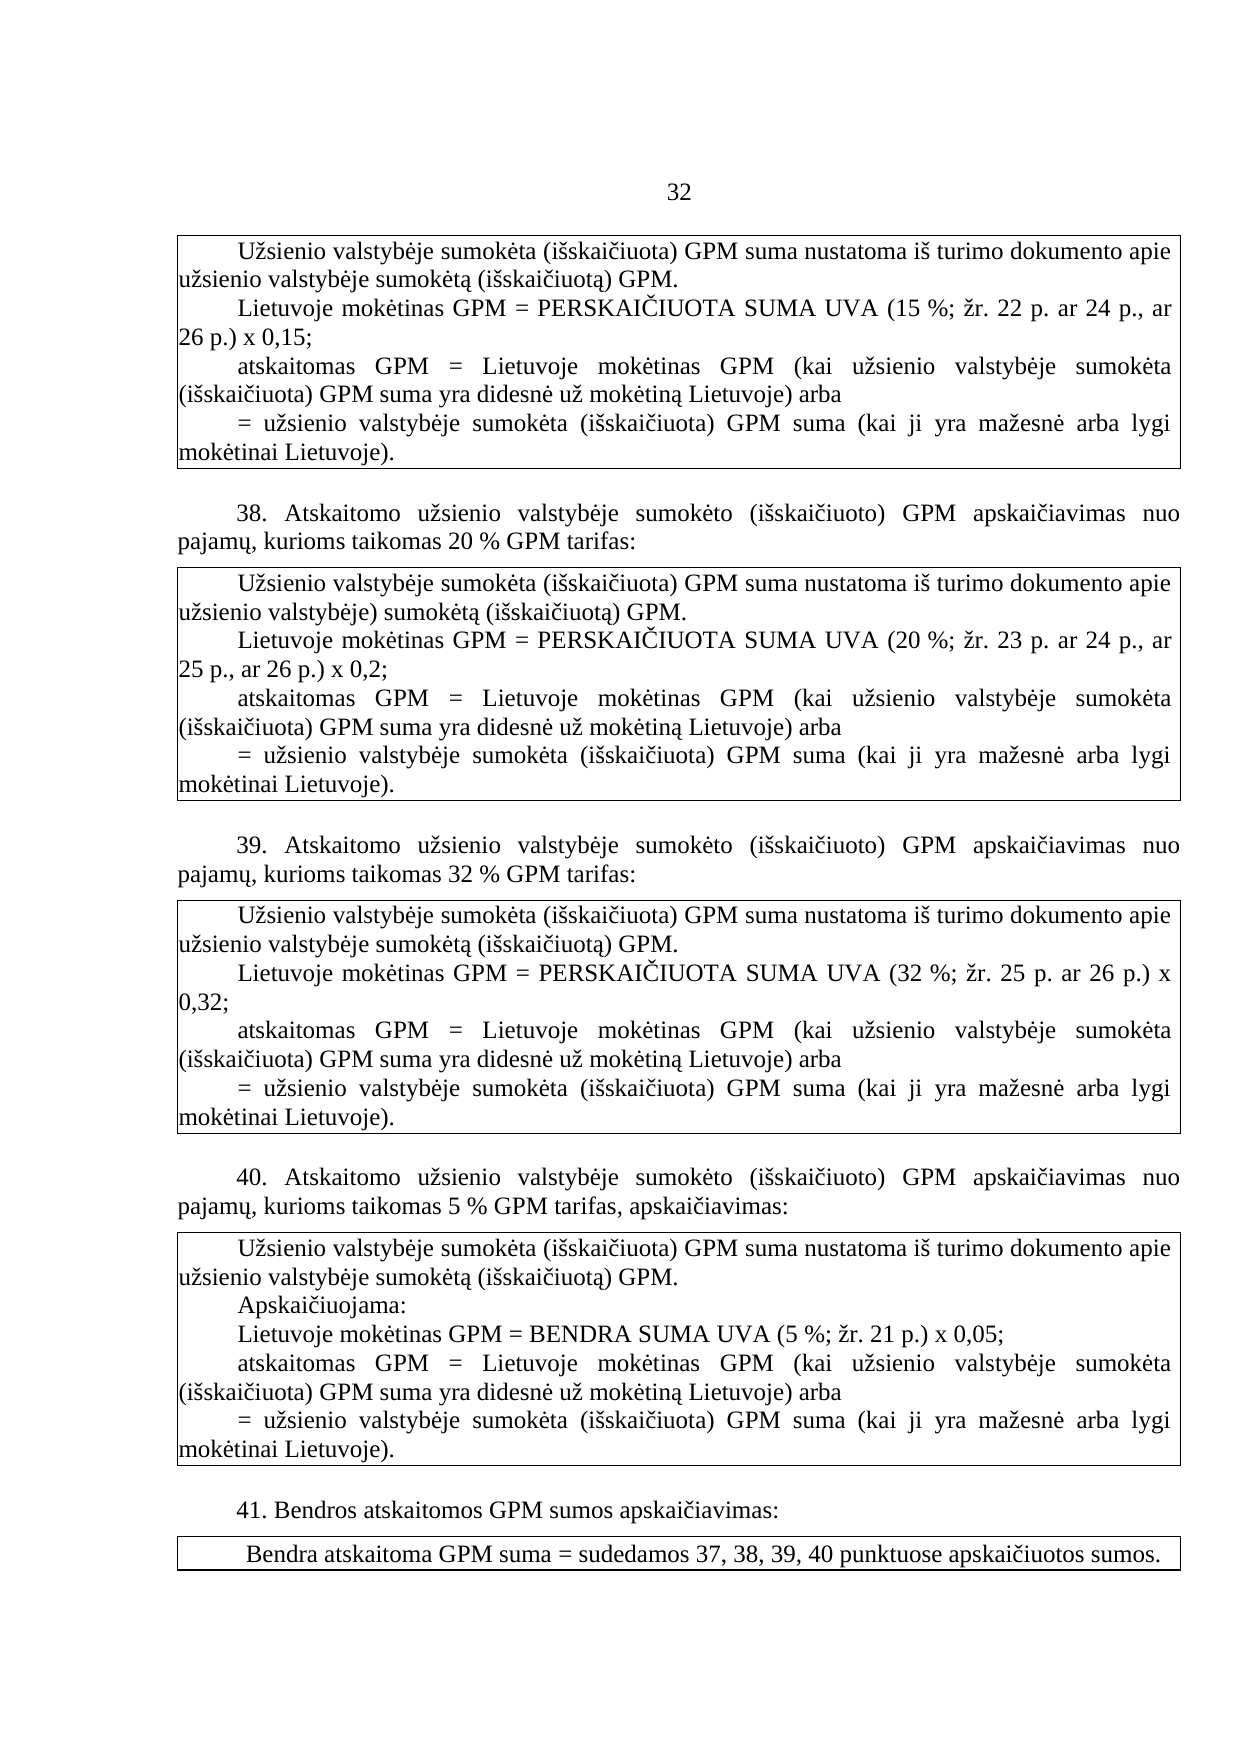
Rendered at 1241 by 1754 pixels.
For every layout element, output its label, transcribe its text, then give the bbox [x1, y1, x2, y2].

text atskaitomas GPM = Lietuvoje mokėtinas GPM (kai užsienio valstybėje sumokėta (išskaičiuota) GPM suma yra didesnė už mokėtiną Lietuvoje) arba [178, 1347, 1180, 1404]
text 40. Atskaitomo užsienio valstybėje sumokėto (išskaičiuoto) GPM apskaičiavimas nuo pajamų, kurioms taikomas 5 % GPM tarifas, apskaičiavimas: [177, 1162, 1181, 1220]
text = užsienio valstybėje sumokėta (išskaičiuota) GPM suma (kai ji yra mažesnė arba lygi mokėtinai Lietuvoje). [178, 1404, 1180, 1465]
text = užsienio valstybėje sumokėta (išskaičiuota) GPM suma (kai ji yra mažesnė arba lygi mokėtinai Lietuvoje). [178, 1072, 1180, 1133]
text 38. Atskaitomo užsienio valstybėje sumokėto (išskaičiuoto) GPM apskaičiavimas nuo pajamų, kurioms taikomas 20 % GPM tarifas: [177, 498, 1181, 555]
text Užsienio valstybėje sumokėta (išskaičiuota) GPM suma nustatoma iš turimo dokumento apie užsienio valstybėje) sumokėtą (išskaičiuotą) GPM. [178, 568, 1180, 624]
text 39. Atskaitomo užsienio valstybėje sumokėto (išskaičiuoto) GPM apskaičiavimas nuo pajamų, kurioms taikomas 32 % GPM tarifas: [177, 830, 1181, 887]
text 41. Bendros atskaitomos GPM sumos apskaičiavimas: [177, 1495, 1181, 1523]
text Lietuvoje mokėtinas GPM = PERSKAIČIUOTA SUMA UVA (32 %; žr. 25 p. ar 26 p.) x 0,32; [178, 957, 1180, 1014]
text = užsienio valstybėje sumokėta (išskaičiuota) GPM suma (kai ji yra mažesnė arba lygi mokėtinai Lietuvoje). [178, 407, 1180, 468]
text Užsienio valstybėje sumokėta (išskaičiuota) GPM suma nustatoma iš turimo dokumento apie užsienio valstybėje sumokėtą (išskaičiuotą) GPM. [178, 901, 1180, 957]
text Apskaičiuojama: [178, 1289, 1180, 1318]
text Lietuvoje mokėtinas GPM = BENDRA SUMA UVA (5 %; žr. 21 p.) x 0,05; [178, 1318, 1180, 1347]
text atskaitomas GPM = Lietuvoje mokėtinas GPM (kai užsienio valstybėje sumokėta (išskaičiuota) GPM suma yra didesnė už mokėtiną Lietuvoje) arba [178, 682, 1180, 739]
text Užsienio valstybėje sumokėta (išskaičiuota) GPM suma nustatoma iš turimo dokumento apie užsienio valstybėje sumokėtą (išskaičiuotą) GPM. [178, 236, 1180, 292]
text Lietuvoje mokėtinas GPM = PERSKAIČIUOTA SUMA UVA (15 %; žr. 22 p. ar 24 p., ar 26 p.) x 0,15; [178, 292, 1180, 350]
text Lietuvoje mokėtinas GPM = PERSKAIČIUOTA SUMA UVA (20 %; žr. 23 p. ar 24 p., ar 25 p., ar 26 p.) x 0,2; [178, 624, 1180, 682]
text = užsienio valstybėje sumokėta (išskaičiuota) GPM suma (kai ji yra mažesnė arba lygi mokėtinai Lietuvoje). [178, 739, 1180, 800]
text Bendra atskaitoma GPM suma = sudedamos 37, 38, 39, 40 punktuose apskaičiuotos sumos. [178, 1537, 1180, 1569]
text atskaitomas GPM = Lietuvoje mokėtinas GPM (kai užsienio valstybėje sumokėta (išskaičiuota) GPM suma yra didesnė už mokėtiną Lietuvoje) arba [178, 350, 1180, 407]
text atskaitomas GPM = Lietuvoje mokėtinas GPM (kai užsienio valstybėje sumokėta (išskaičiuota) GPM suma yra didesnė už mokėtiną Lietuvoje) arba [178, 1014, 1180, 1072]
text Užsienio valstybėje sumokėta (išskaičiuota) GPM suma nustatoma iš turimo dokumento apie užsienio valstybėje sumokėtą (išskaičiuotą) GPM. [178, 1233, 1180, 1289]
